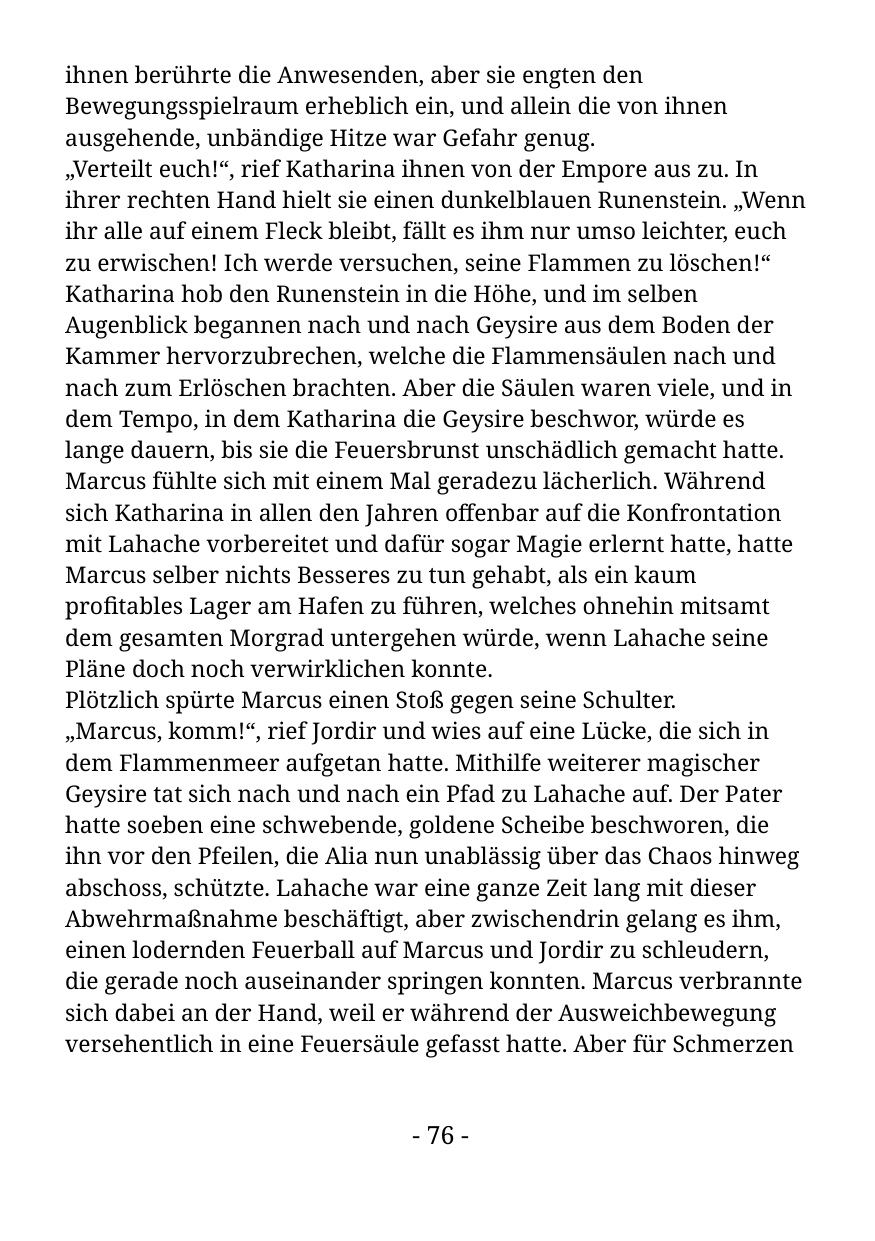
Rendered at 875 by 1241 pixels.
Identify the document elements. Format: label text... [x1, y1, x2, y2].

text Katharina hob den Runenstein in die Höhe, und im selben Augenblick begannen nach und nach Geysire aus dem Boden der Kammer hervorzubrechen, welche die Flammensäulen nach und nach zum Erlöschen brachten. Aber die Säulen waren viele, und in dem Tempo, in dem Katharina die Geysire beschwor, würde es lange dauern, bis sie die Feuersbrunst unschädlich gemacht hatte. Marcus fühlte sich mit einem Mal geradezu lächerlich. Während sich Katharina in allen den Jahren offenbar auf die Konfrontation mit Lahache vorbereitet und dafür sogar Magie erlernt hatte, hatte Marcus selber nichts Besseres zu tun gehabt, als ein kaum profitables Lager am Hafen zu führen, welches ohnehin mitsamt dem gesamten Morgrad untergehen würde, wenn Lahache seine Pläne doch noch verwirklichen konnte. [65, 278, 809, 684]
text „Marcus, komm!“, rief Jordir und wies auf eine Lücke, die sich in dem Flammenmeer aufgetan hatte. Mithilfe weiterer magischer Geysire tat sich nach und nach ein Pfad zu Lahache auf. Der Pater hatte soeben eine schwebende, goldene Scheibe beschworen, die ihn vor den Pfeilen, die Alia nun unablässig über das Chaos hinweg abschoss, schützte. Lahache war eine ganze Zeit lang mit dieser Abwehrmaßnahme beschäftigt, aber zwischendrin gelang es ihm, einen lodernden Feuerball auf Marcus und Jordir zu schleudern, die gerade noch auseinander springen konnten. Marcus verbrannte sich dabei an der Hand, weil er während der Ausweichbewegung versehentlich in eine Feuersäule gefasst hatte. Aber für Schmerzen [65, 715, 809, 1059]
text „Verteilt euch!“, rief Katharina ihnen von der Empore aus zu. In ihrer rechten Hand hielt sie einen dunkelblauen Runenstein. „Wenn ihr alle auf einem Fleck bleibt, fällt es ihm nur umso leichter, euch zu erwischen! Ich werde versuchen, seine Flammen zu löschen!“ [65, 153, 809, 278]
text Plötzlich spürte Marcus einen Stoß gegen seine Schulter. [65, 684, 809, 715]
text ihnen berührte die Anwesenden, aber sie engten den Bewegungsspielraum erheblich ein, und allein die von ihnen ausgehende, unbändige Hitze war Gefahr genug. [65, 59, 809, 153]
